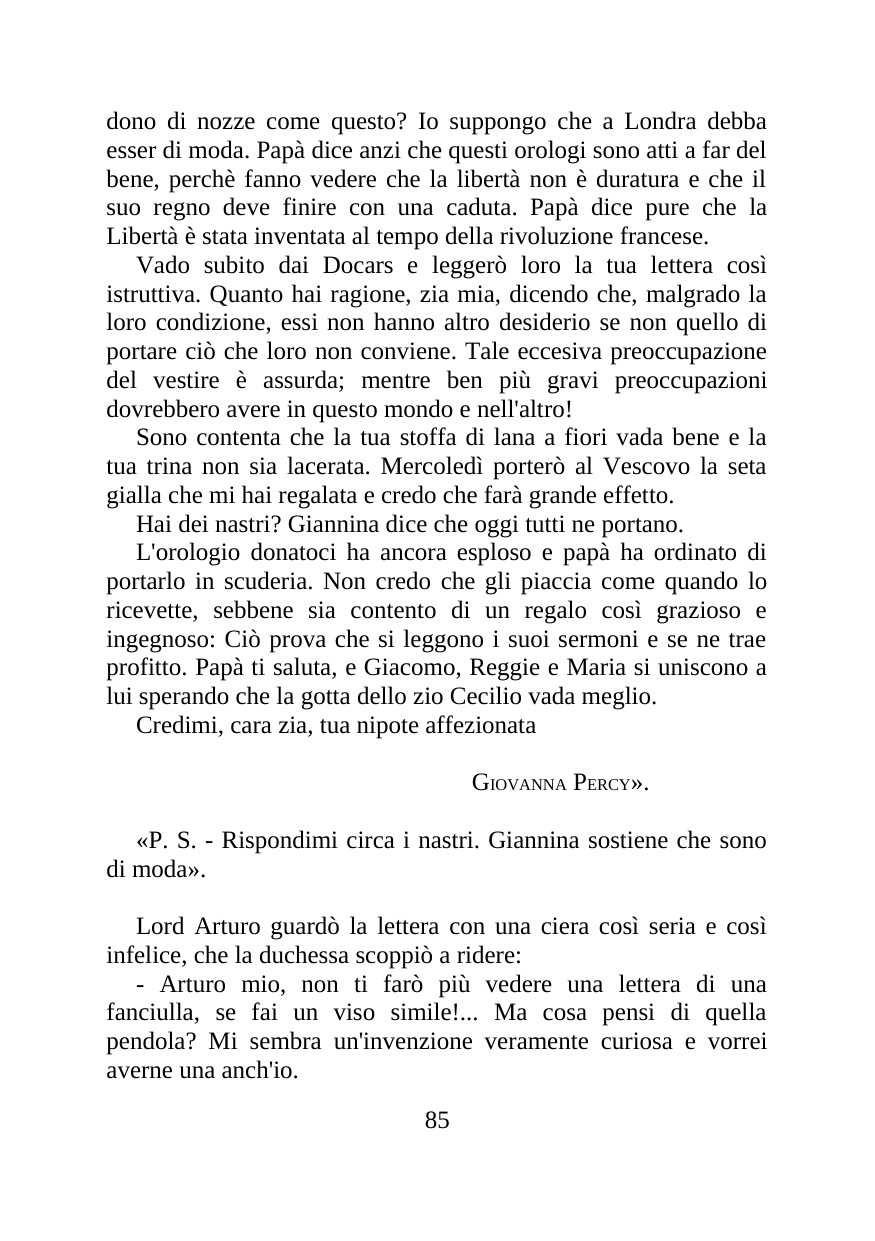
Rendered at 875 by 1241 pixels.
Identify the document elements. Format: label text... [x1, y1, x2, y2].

text L'orologio donatoci ha ancora esploso e papà ha ordinato di portarlo in scuderia. Non credo che gli piaccia come quando lo ricevette, sebbene sia contento di un regalo così grazioso e ingegnoso: Ciò prova che si leggono i suoi sermoni e se ne trae profitto. Papà ti saluta, e Giacomo, Reggie e Maria si uniscono a lui sperando che la gotta dello zio Cecilio vada meglio. [106, 537, 768, 710]
text Hai dei nastri? Giannina dice che oggi tutti ne portano. [106, 509, 768, 537]
text Sono contenta che la tua stoffa di lana a fiori vada bene e la tua trina non sia lacerata. Mercoledì porterò al Vescovo la seta gialla che mi hai regalata e credo che farà grande effetto. [106, 422, 768, 509]
text Lord Arturo guardò la lettera con una ciera così seria e così infelice, che la duchessa scoppiò a ridere: [106, 911, 768, 969]
text Giovanna Percy». [106, 767, 649, 796]
text «P. S. - Rispondimi circa i nastri. Giannina sostiene che sono di moda». [106, 825, 768, 882]
text dono di nozze come questo? Io suppongo che a Londra debba esser di moda. Papà dice anzi che questi orologi sono atti a far del bene, perchè fanno vedere che la libertà non è duratura e che il suo regno deve finire con una caduta. Papà dice pure che la Libertà è stata inventata al tempo della rivoluzione francese. [106, 106, 768, 250]
text - Arturo mio, non ti farò più vedere una lettera di una fanciulla, se fai un viso simile!... Ma cosa pensi di quella pendola? Mi sembra un'invenzione veramente curiosa e vorrei averne una anch'io. [106, 969, 768, 1084]
text Vado subito dai Docars e leggerò loro la tua lettera così istruttiva. Quanto hai ragione, zia mia, dicendo che, malgrado la loro condizione, essi non hanno altro desiderio se non quello di portare ciò che loro non conviene. Tale eccesiva preoccupazione del vestire è assurda; mentre ben più gravi preoccupazioni dovrebbero avere in questo mondo e nell'altro! [106, 250, 768, 422]
text Credimi, cara zia, tua nipote affezionata [106, 710, 768, 739]
